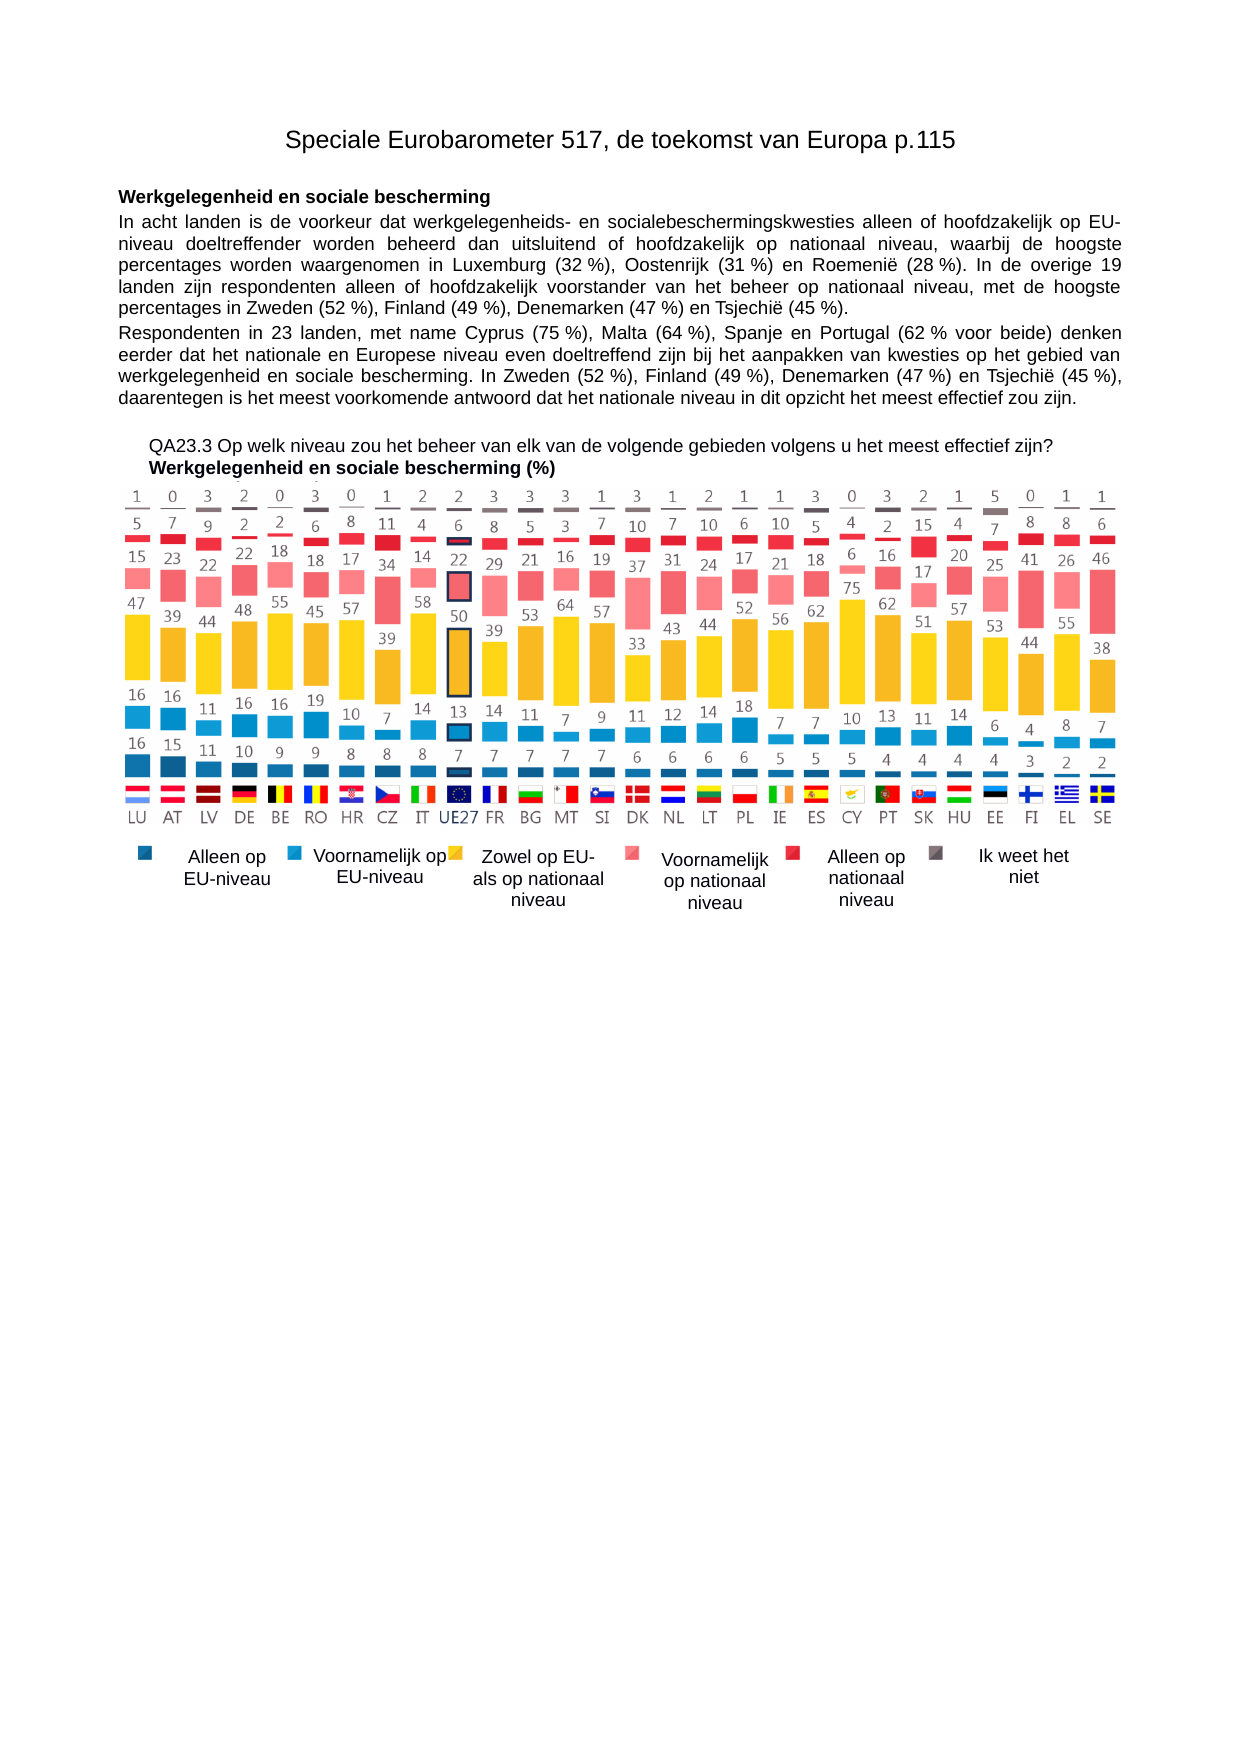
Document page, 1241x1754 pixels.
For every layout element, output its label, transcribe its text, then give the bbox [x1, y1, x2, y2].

text In acht landen is de voorkeur dat werkgelegenheids- en socialebeschermingskwesties alleen of hoofdzakelijk op EU-niveau doeltreffender worden beheerd dan uitsluitend of hoofdzakelijk op nationaal niveau, waarbij de hoogste percentages worden waargenomen in Luxemburg (32 %), Oostenrijk (31 %) en Roemenië (28 %). In de overige 19 landen zijn respondenten alleen of hoofdzakelijk voorstander van het beheer op nationaal niveau, met de hoogste percentages in Zweden (52 %), Finland (49 %), Denemarken (47 %) en Tsjechië (45 %). [118, 211, 1122, 319]
picture [118, 481, 1123, 881]
text Respondenten in 23 landen, met name Cyprus (75 %), Malta (64 %), Spanje en Portugal (62 % voor beide) denken eerder dat het nationale en Europese niveau even doeltreffend zijn bij het aanpakken van kwesties op het gebied van werkgelegenheid en sociale bescherming. In Zweden (52 %), Finland (49 %), Denemarken (47 %) en Tsjechië (45 %), daarentegen is het meest voorkomende antwoord dat het nationale niveau in dit opzicht het meest effectief zou zijn. [118, 322, 1122, 408]
text Werkgelegenheid en sociale bescherming [118, 186, 1122, 208]
